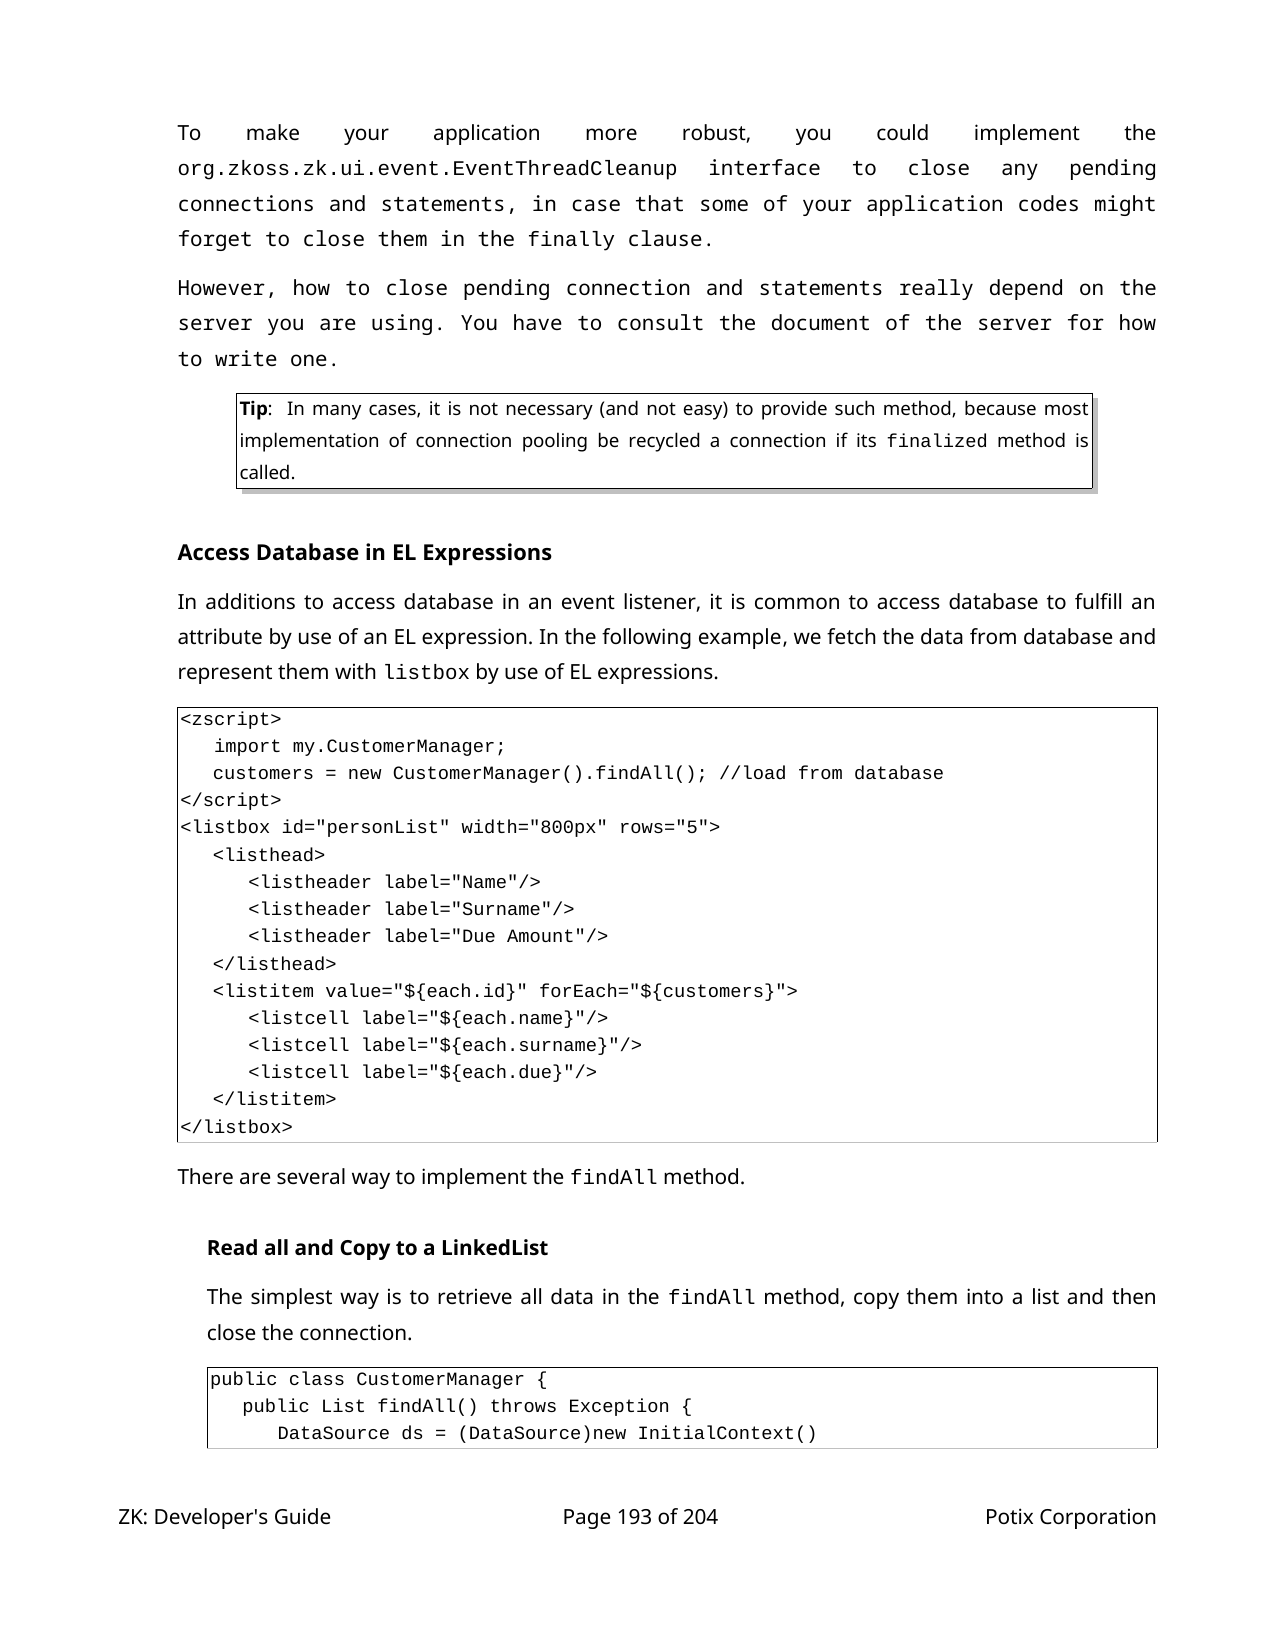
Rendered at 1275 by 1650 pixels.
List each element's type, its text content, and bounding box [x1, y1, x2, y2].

text There are several way to implement the findAll method. [177, 1162, 1157, 1191]
subtitle Read all and Copy to a LinkedList [207, 1233, 1157, 1262]
text However, how to close pending connection and statements really depend on the server you are using. You have to consult the document of the server for how to write one. [177, 273, 1157, 372]
text <listitem value="${each.id}" forEach="${customers}"> [178, 978, 1157, 1003]
text <listheader label="Surname"/> [178, 897, 1157, 921]
text </listbox> [178, 1114, 1157, 1142]
text The simplest way is to retrieve all data in the findAll method, copy them into a list and then close the connection. [207, 1282, 1157, 1346]
text import my.CustomerManager; [178, 734, 1157, 758]
text <zscript> [178, 708, 1157, 731]
text Tip: In many cases, it is not necessary (and not easy) to provide such method, because most implementation of connection pooling be recycled a connection if its finalized method is called. [237, 394, 1092, 488]
text public class CustomerManager { [208, 1368, 1157, 1391]
text </listhead> [178, 951, 1157, 976]
text <listbox id="personList" width="800px" rows="5"> [178, 815, 1157, 840]
text <listheader label="Name"/> [178, 870, 1157, 894]
text To make your application more robust, you could implement the org.zkoss.zk.ui.event.EventThreadCleanup interface to close any pending connections and statements, in case that some of your application codes might forget to close them in the finally clause. [177, 118, 1157, 253]
text </listitem> [178, 1087, 1157, 1112]
text In additions to access database in an event listener, it is common to access database to fulfill an attribute by use of an EL expression. In the following example, we fetch the data from database and represent them with listbox by use of EL expressions. [177, 587, 1157, 686]
text customers = new CustomerManager().findAll(); //load from database [178, 761, 1157, 785]
text <listcell label="${each.surname}"/> [178, 1033, 1157, 1057]
text <listhead> [178, 843, 1157, 867]
text public List findAll() throws Exception { [208, 1394, 1157, 1418]
subtitle Access Database in EL Expressions [177, 536, 1157, 566]
text DataSource ds = (DataSource)new InitialContext() [208, 1421, 1157, 1448]
text </script> [178, 788, 1157, 812]
text <listheader label="Due Amount"/> [178, 924, 1157, 948]
text <listcell label="${each.due}"/> [178, 1060, 1157, 1084]
text <listcell label="${each.name}"/> [178, 1006, 1157, 1030]
